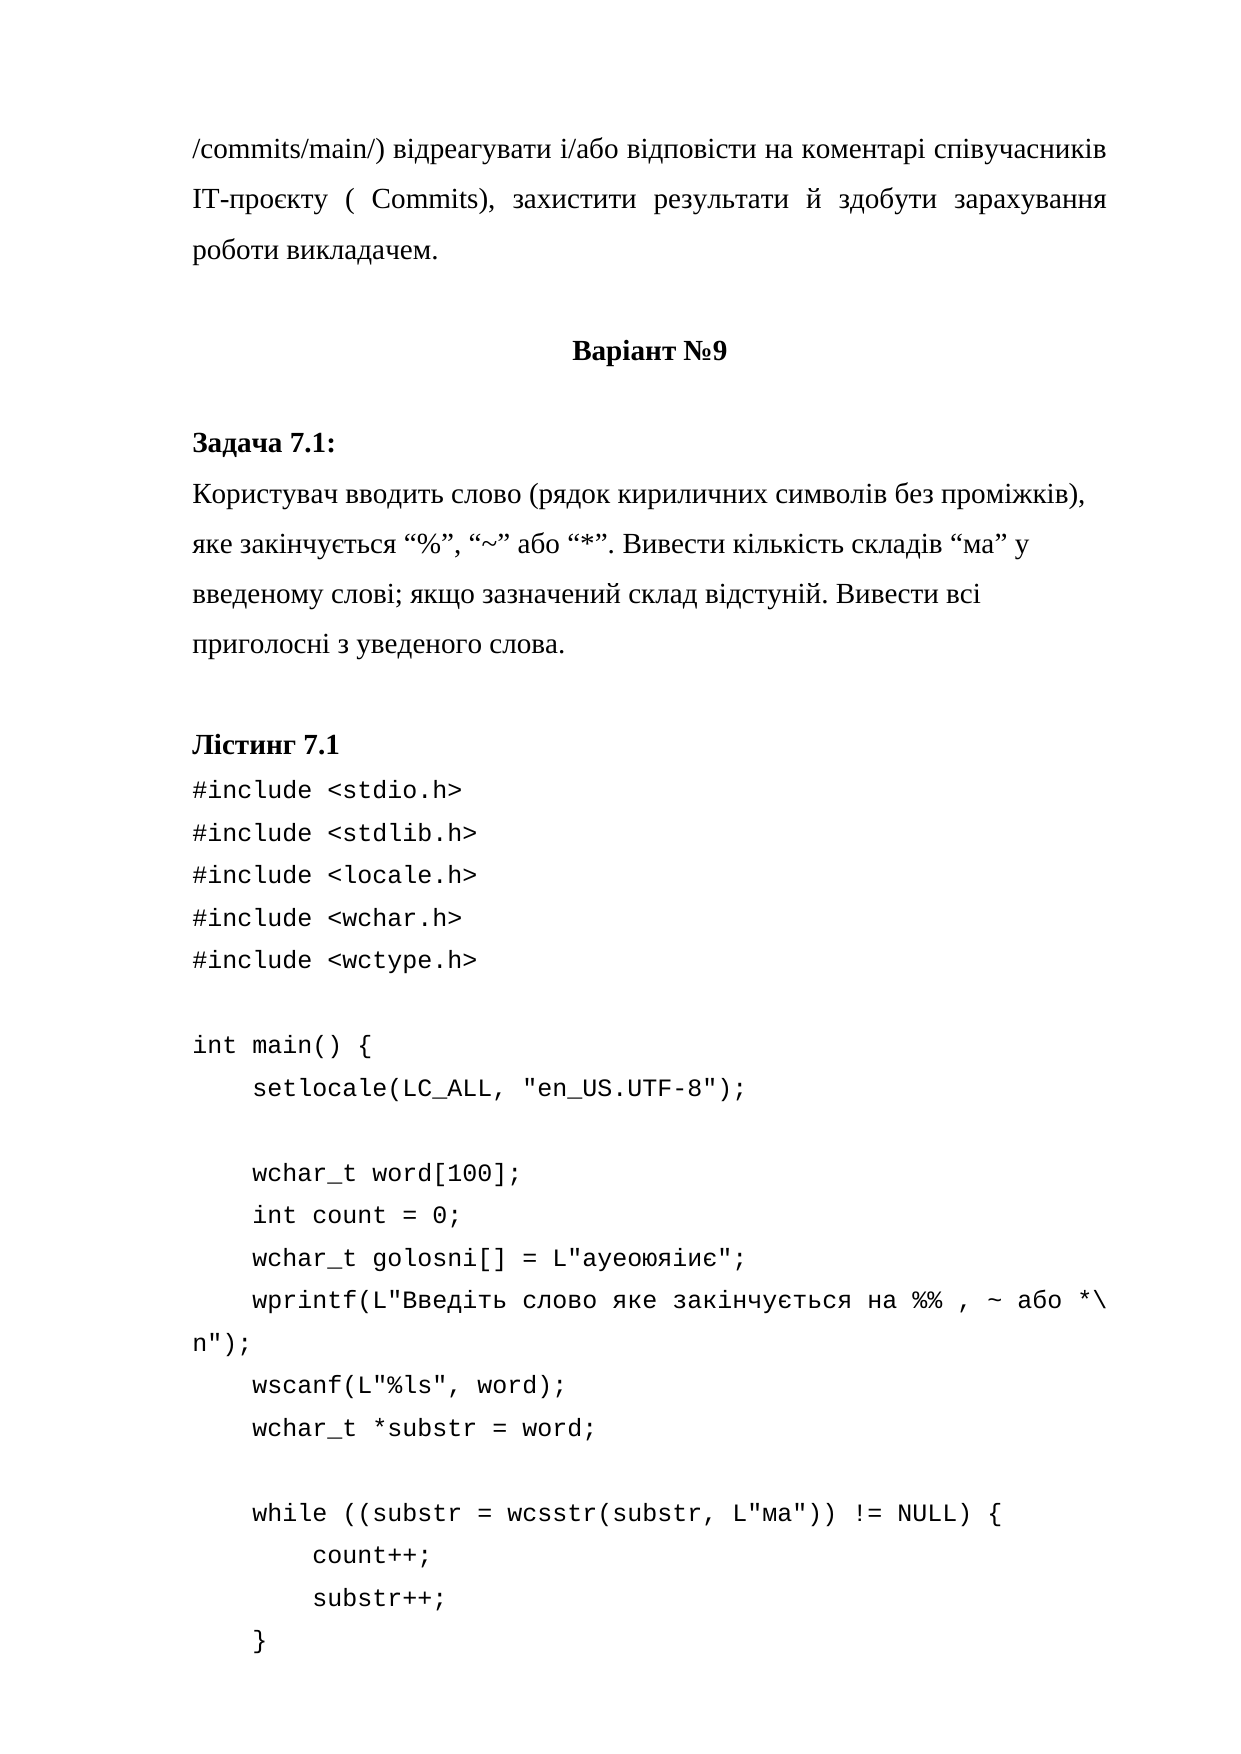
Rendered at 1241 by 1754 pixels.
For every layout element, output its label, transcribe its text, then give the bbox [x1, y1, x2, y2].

text #include <locale.h> [192, 863, 1107, 891]
text setlocale(LC_ALL, "en_US.UTF-8"); [192, 1075, 1107, 1103]
text int count = 0; [192, 1203, 1107, 1231]
text wprintf(L"Введіть слово яке закінчується на %% , ~ або *\n"); [192, 1288, 1107, 1358]
text Варіант №9 [192, 333, 1107, 366]
text wchar_t golosni[] = L"ауеоюяіиє"; [192, 1245, 1107, 1273]
text } [192, 1628, 1107, 1656]
text #include <stdlib.h> [192, 820, 1107, 848]
text count++; [192, 1543, 1107, 1571]
text substr++; [192, 1585, 1107, 1613]
text #include <wchar.h> [192, 905, 1107, 933]
text wchar_t word[100]; [192, 1160, 1107, 1188]
text wscanf(L"%ls", word); [192, 1373, 1107, 1401]
text while ((substr = wcsstr(substr, L"ма")) != NULL) { [192, 1500, 1107, 1528]
text int main() { [192, 1033, 1107, 1061]
text /commits/main/) відреагувати і/або відповісти на коментарі співучасників ІТ-проєкту ( Commits), захистити результати й здобути зарахування роботи викладачем. [192, 131, 1107, 266]
text Користувач вводить слово (рядок кириличних символів без проміжків), яке закінчується “%”, “~” або “*”. Вивести кількість складів “ма” у введеному слові; якщо зазначений склад відстуній. Вивести всі приголосні з уведеного слова. [192, 476, 1107, 660]
text Лістинг 7.1 [192, 727, 1107, 761]
text Задача 7.1: [192, 425, 1107, 459]
text #include <stdio.h> [192, 778, 1107, 806]
text wchar_t *substr = word; [192, 1415, 1107, 1443]
text #include <wctype.h> [192, 948, 1107, 976]
